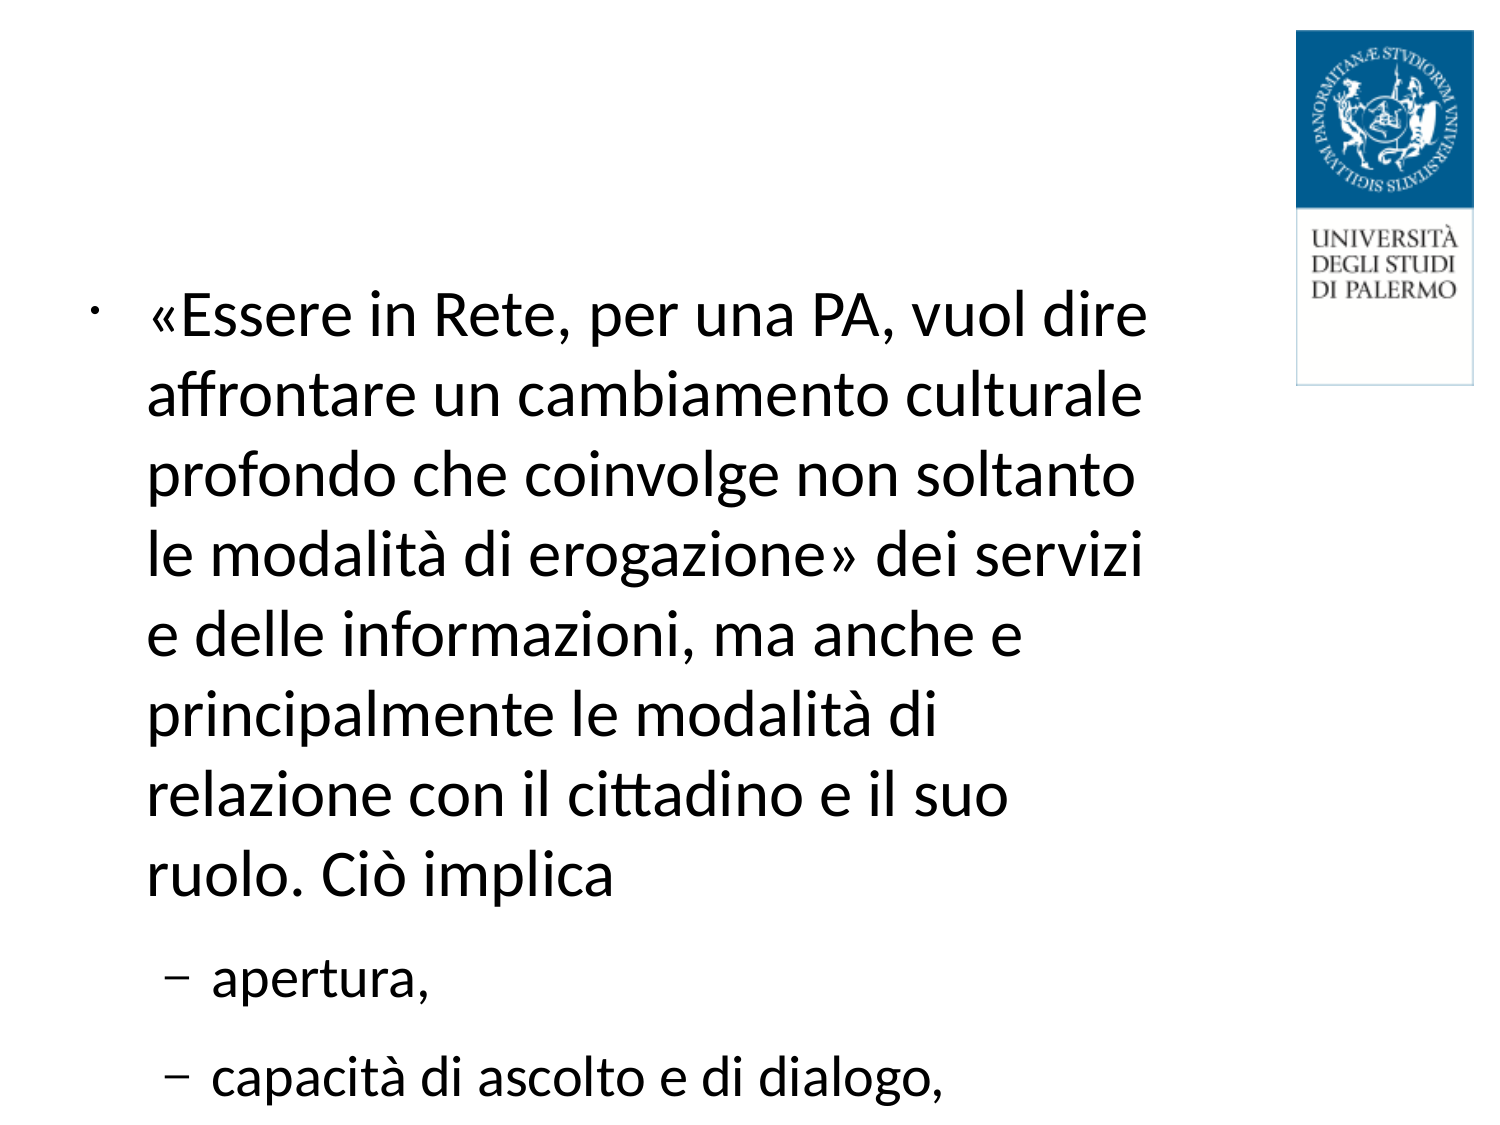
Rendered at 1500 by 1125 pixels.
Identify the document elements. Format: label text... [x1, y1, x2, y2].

picture [1296, 30, 1474, 386]
list «Essere in Rete, per una PA, vuol dire affrontare un cambiamento culturale profondo che coinvolge non soltanto le modalità di erogazione» dei servizi e delle informazioni, ma anche e principalmente le modalità di relazione con il cittadino e il suo ruolo. Ciò implica apertura, capacità di ascolto e di dialogo, orientamento all’interazione, disponibilità al cambiamento». [75, 262, 1199, 1005]
